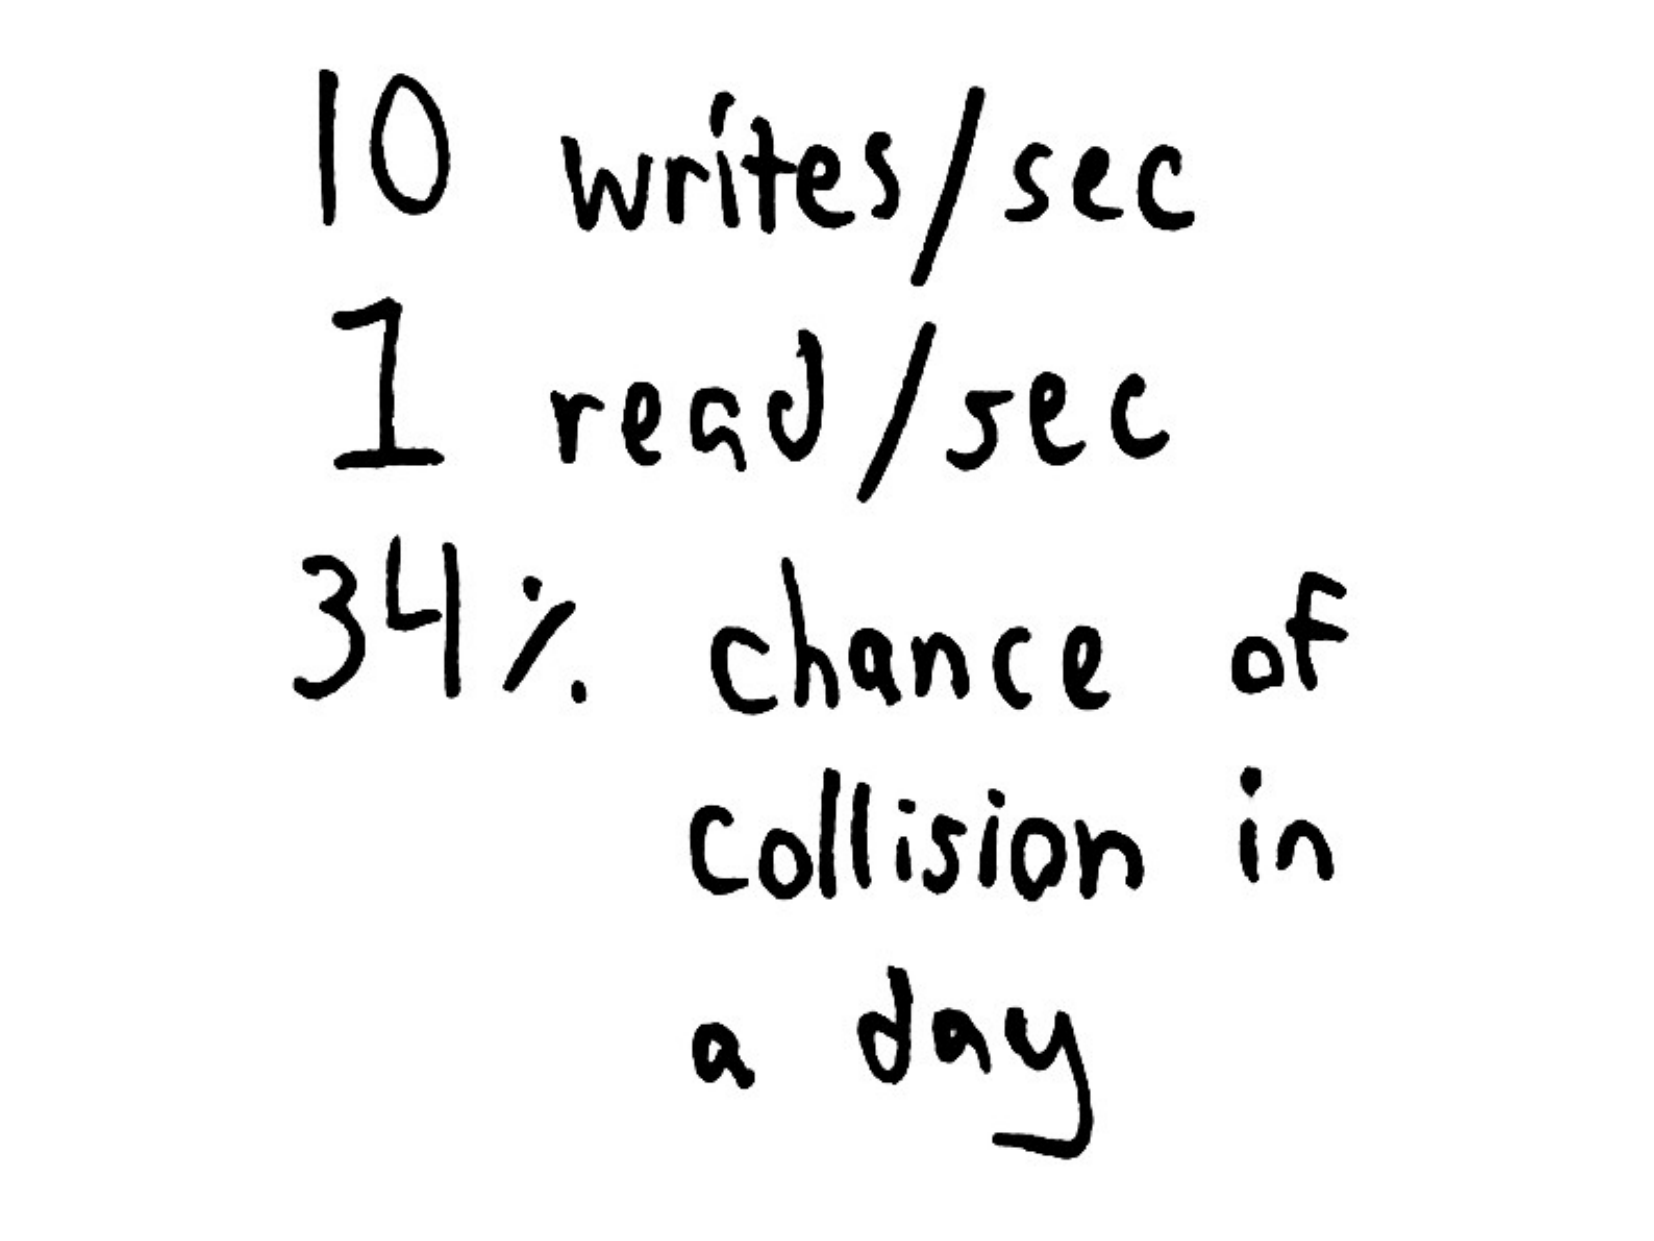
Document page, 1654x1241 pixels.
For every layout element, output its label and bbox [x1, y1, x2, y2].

picture [126, 0, 1471, 1225]
